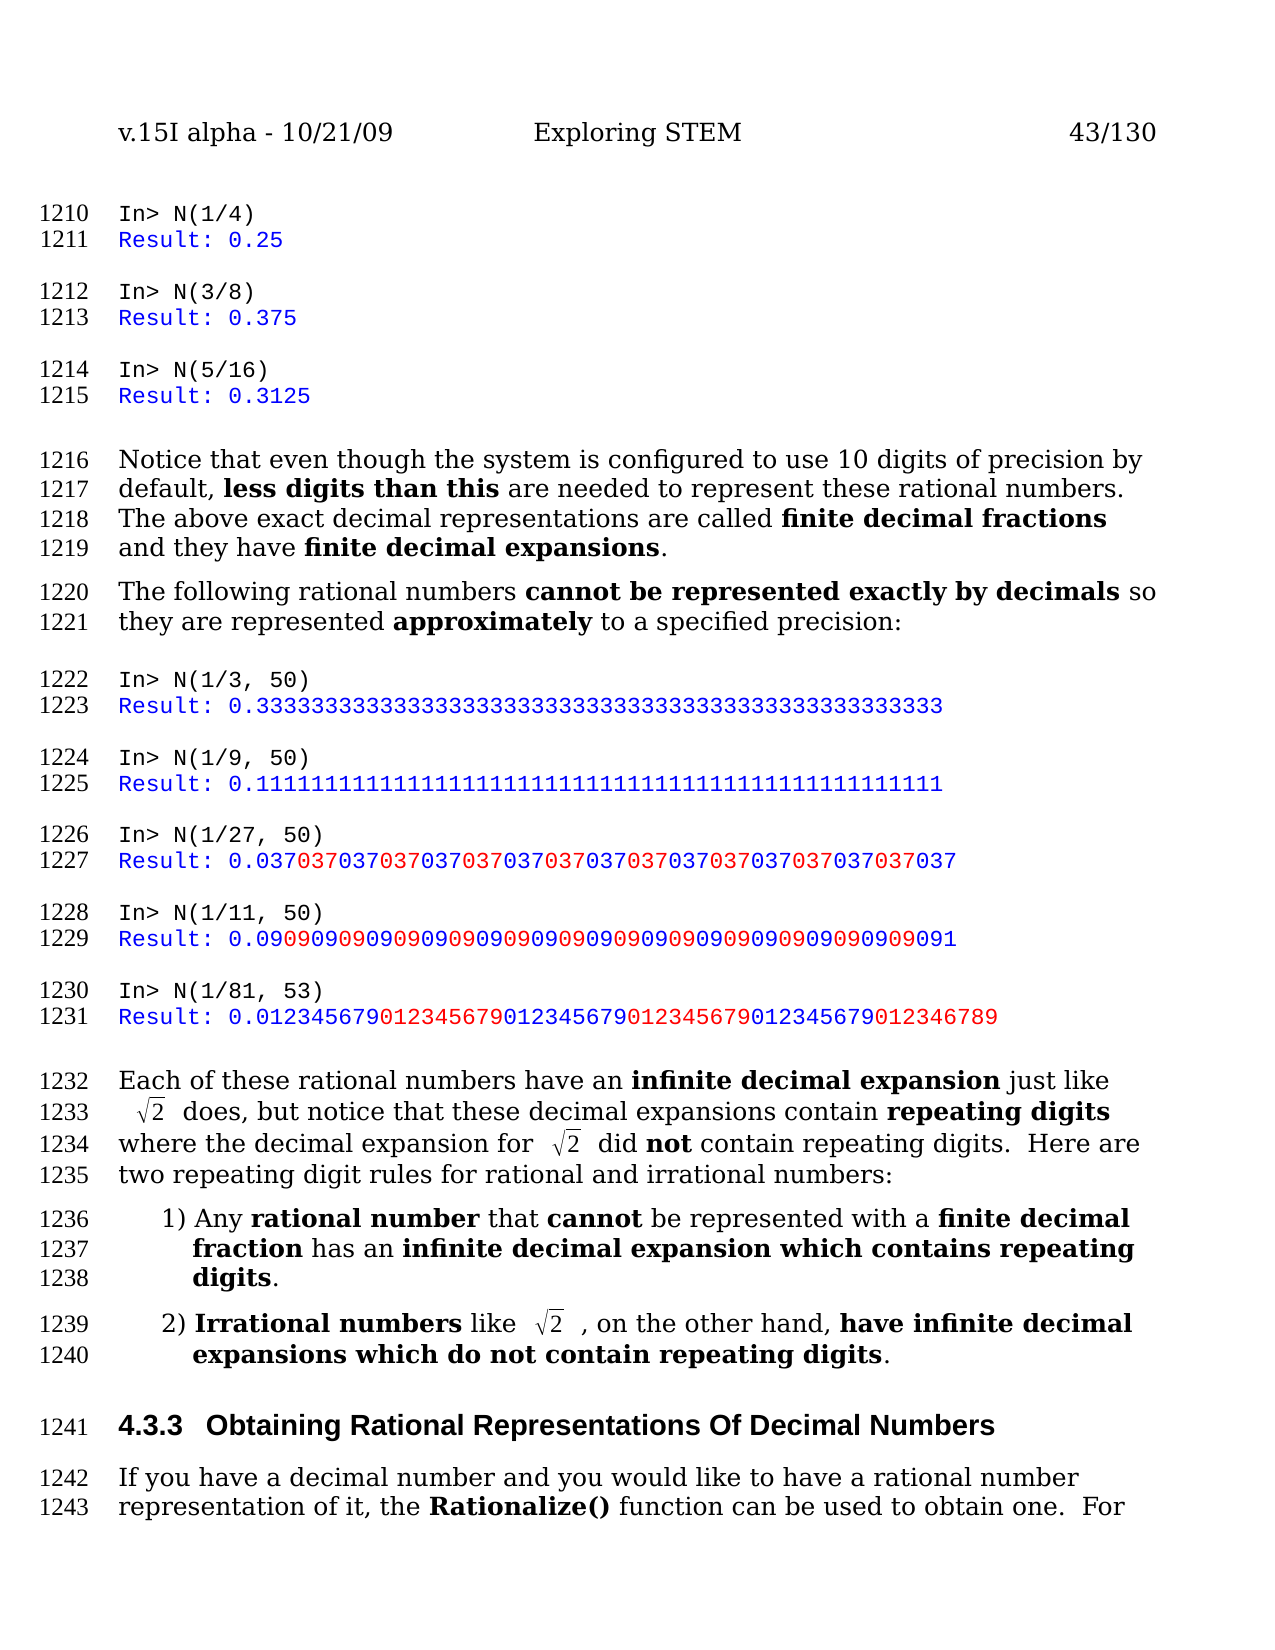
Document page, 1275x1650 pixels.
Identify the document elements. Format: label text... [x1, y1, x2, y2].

text In> N(3/8) [118, 281, 1157, 306]
text Result: 0.375 [118, 306, 1157, 332]
text Result: 0.012345679012345679012345679012345679012345679012346789 [118, 1005, 1157, 1031]
text Result: 0.3125 [118, 384, 1157, 410]
text Notice that even though the system is configured to use 10 digits of precision by default, less digits than this are needed to represent these rational numbers. The above exact decimal representations are called finite decimal fractions and they have finite decimal expansions. [118, 445, 1157, 562]
text In> N(5/16) [118, 358, 1157, 384]
text Result: 0.25 [118, 229, 1157, 254]
text Result: 0.33333333333333333333333333333333333333333333333333 [118, 694, 1157, 720]
text In> N(1/11, 50) [118, 902, 1157, 927]
text Result: 0.11111111111111111111111111111111111111111111111111 [118, 772, 1157, 798]
subtitle Obtaining Rational Representations Of Decimal Numbers [118, 1408, 1157, 1442]
text In> N(1/4) [118, 203, 1157, 229]
text In> N(1/9, 50) [118, 746, 1157, 772]
text 2) Irrational numbers like, on the other hand, have infinite decimal expansions which do not contain repeating digits. [161, 1308, 1157, 1369]
text 1) Any rational number that cannot be represented with a finite decimal fraction has an infinite decimal expansion which contains repeating digits. [161, 1204, 1157, 1293]
text Result: 0.090909090909090909090909090909090909090909090909091 [118, 927, 1157, 953]
text Result: 0.037037037037037037037037037037037037037037037037037 [118, 850, 1157, 876]
text If you have a decimal number and you would like to have a rational number representation of it, the Rationalize() function can be used to obtain one. For [118, 1463, 1157, 1521]
text The following rational numbers cannot be represented exactly by decimals so they are represented approximately to a specified precision: [118, 577, 1157, 636]
text In> N(1/3, 50) [118, 668, 1157, 694]
text In> N(1/81, 53) [118, 979, 1157, 1005]
text Each of these rational numbers have an infinite decimal expansion just likedoes, but notice that these decimal expansions contain repeating digits where the decimal expansion fordid not contain repeating digits. Here are two repeating digit rules for rational and irrational numbers: [118, 1066, 1157, 1189]
text In> N(1/27, 50) [118, 824, 1157, 850]
